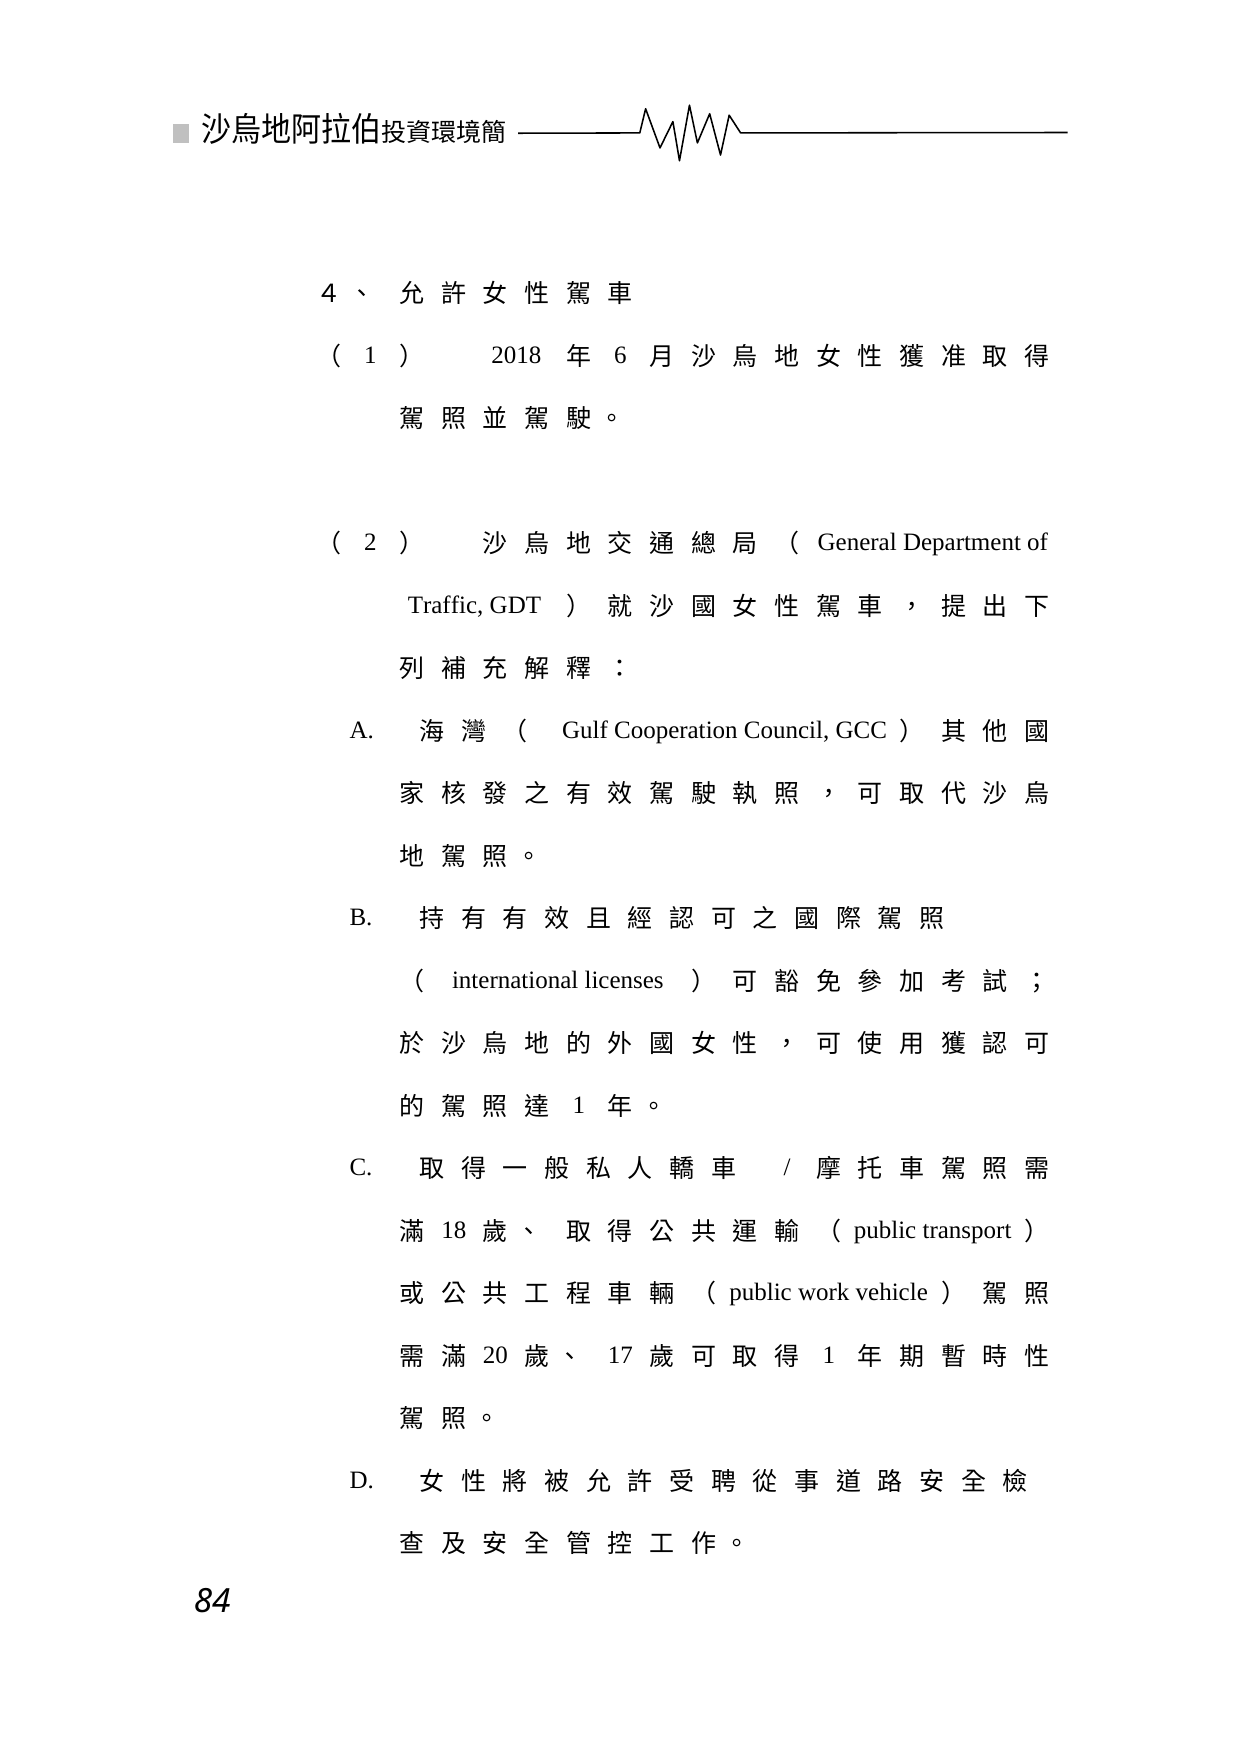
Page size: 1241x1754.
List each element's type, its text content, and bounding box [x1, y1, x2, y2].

text A. 海灣（Gulf Cooperation Council, GCC）其他國家核發之有效駕駛執照，可取代沙烏地駕照。 [330, 688, 1058, 875]
text （1） 2018年6月沙烏地女性獲准取得駕照並駕駛。 [306, 313, 1058, 438]
text C. 取得一般私人轎車/摩托車駕照需滿18歲、取得公共運輸（public transport）或公共工程車輛（public work vehicle）駕照需滿20歲、17歲可取得1年期暫時性駕照。 [330, 1125, 1058, 1438]
text D. 女性將被允許受聘從事道路安全檢查及安全管控工作。 [330, 1438, 1058, 1563]
text （2） 沙烏地交通總局（General Department of Traffic, GDT）就沙國女性駕車，提出下列補充解釋： [306, 500, 1058, 688]
text B. 持有有效且經認可之國際駕照（international licenses）可豁免參加考試；於沙烏地的外國女性，可使用獲認可的駕照達1年。 [330, 875, 1058, 1125]
text ４、允許女性駕車 [281, 250, 1058, 313]
